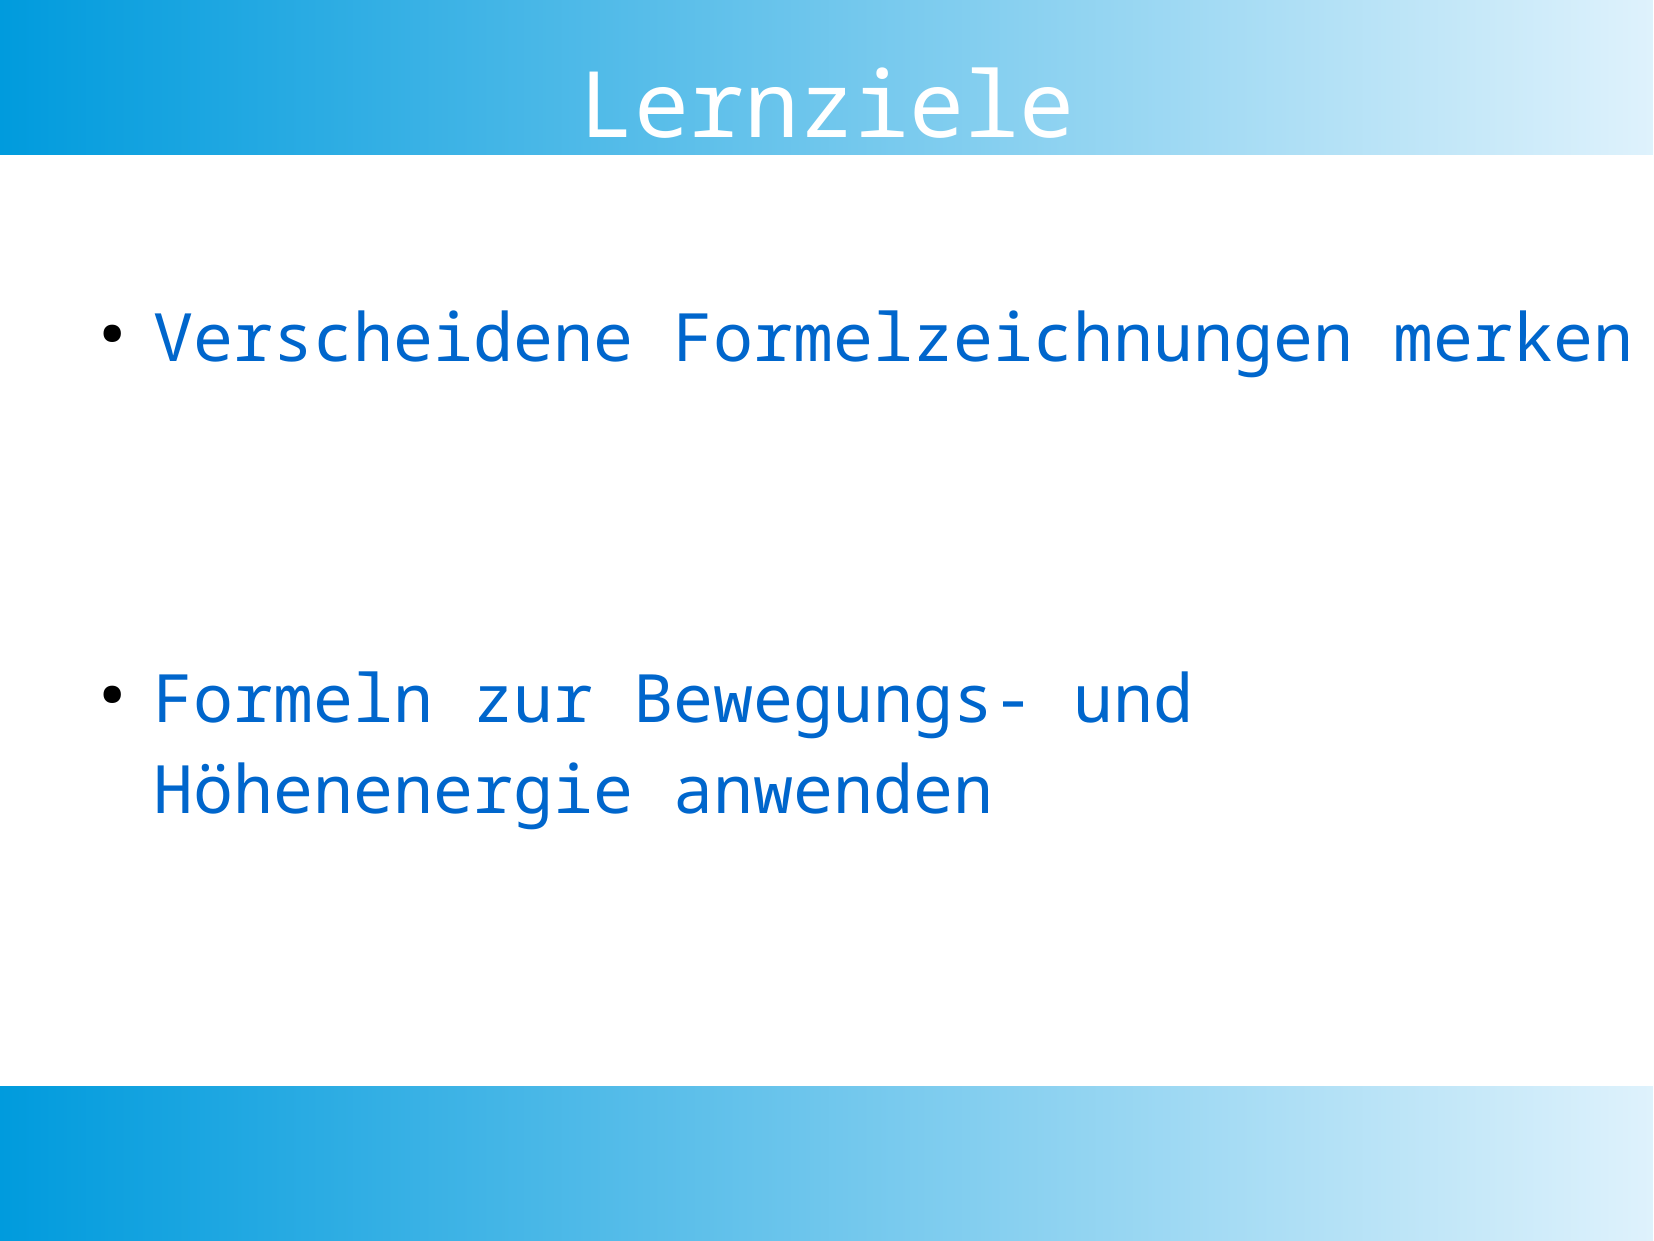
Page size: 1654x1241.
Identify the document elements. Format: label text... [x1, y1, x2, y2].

title Lernziele [82, 40, 1571, 163]
list Verscheidene Formelzeichnungen merken Formeln zur Bewegungs- und Höhenenergie anwenden [82, 290, 1642, 1010]
